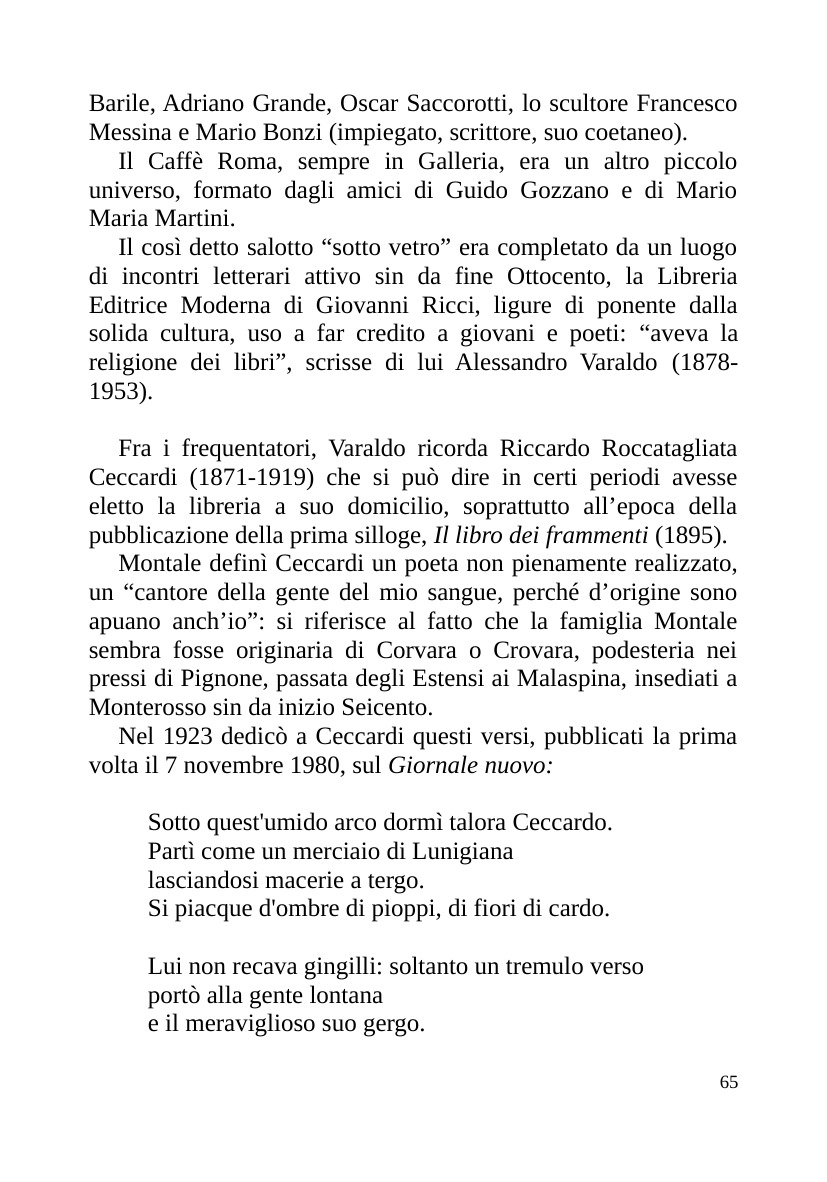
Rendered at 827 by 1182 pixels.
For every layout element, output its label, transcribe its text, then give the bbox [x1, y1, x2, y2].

text Lui non recava gingilli: soltanto un tremulo verso [148, 951, 679, 980]
text Fra i frequentatori, Varaldo ricorda Riccardo Roccatagliata Ceccardi (1871-1919) che si può dire in certi periodi avesse eletto la libreria a suo domicilio, soprattutto all’epoca della pubblicazione della prima silloge, Il libro dei frammenti (1895). [88, 433, 738, 548]
text Il così detto salotto “sotto vetro” era completato da un luogo di incontri letterari attivo sin da fine Ottocento, la Libreria Editrice Moderna di Giovanni Ricci, ligure di ponente dalla solida cultura, uso a far credito a giovani e poeti: “aveva la religione dei libri”, scrisse di lui Alessandro Varaldo (1878-1953). [88, 232, 738, 405]
text Si piacque d'ombre di pioppi, di fiori di cardo. [148, 893, 679, 922]
text Barile, Adriano Grande, Oscar Saccorotti, lo scultore Francesco Messina e Mario Bonzi (impiegato, scrittore, suo coetaneo). [88, 88, 738, 146]
text Partì come un merciaio di Lunigiana [148, 836, 679, 865]
text Nel 1923 dedicò a Ceccardi questi versi, pubblicati la prima volta il 7 novembre 1980, sul Giornale nuovo: [88, 721, 738, 778]
text Il Caffè Roma, sempre in Galleria, era un altro piccolo universo, formato dagli amici di Guido Gozzano e di Mario Maria Martini. [88, 146, 738, 232]
text Montale definì Ceccardi un poeta non pienamente realizzato, un “cantore della gente del mio sangue, perché d’origine sono apuano anch’io”: si riferisce al fatto che la famiglia Montale sembra fosse originaria di Corvara o Crovara, podesteria nei pressi di Pignone, passata degli Estensi ai Malaspina, insediati a Monterosso sin da inizio Seicento. [88, 548, 738, 721]
text portò alla gente lontana [148, 980, 679, 1008]
text e il meraviglioso suo gergo. [148, 1008, 679, 1037]
text Sotto quest'umido arco dormì talora Ceccardo. [148, 807, 679, 836]
text lasciandosi macerie a tergo. [148, 865, 679, 893]
